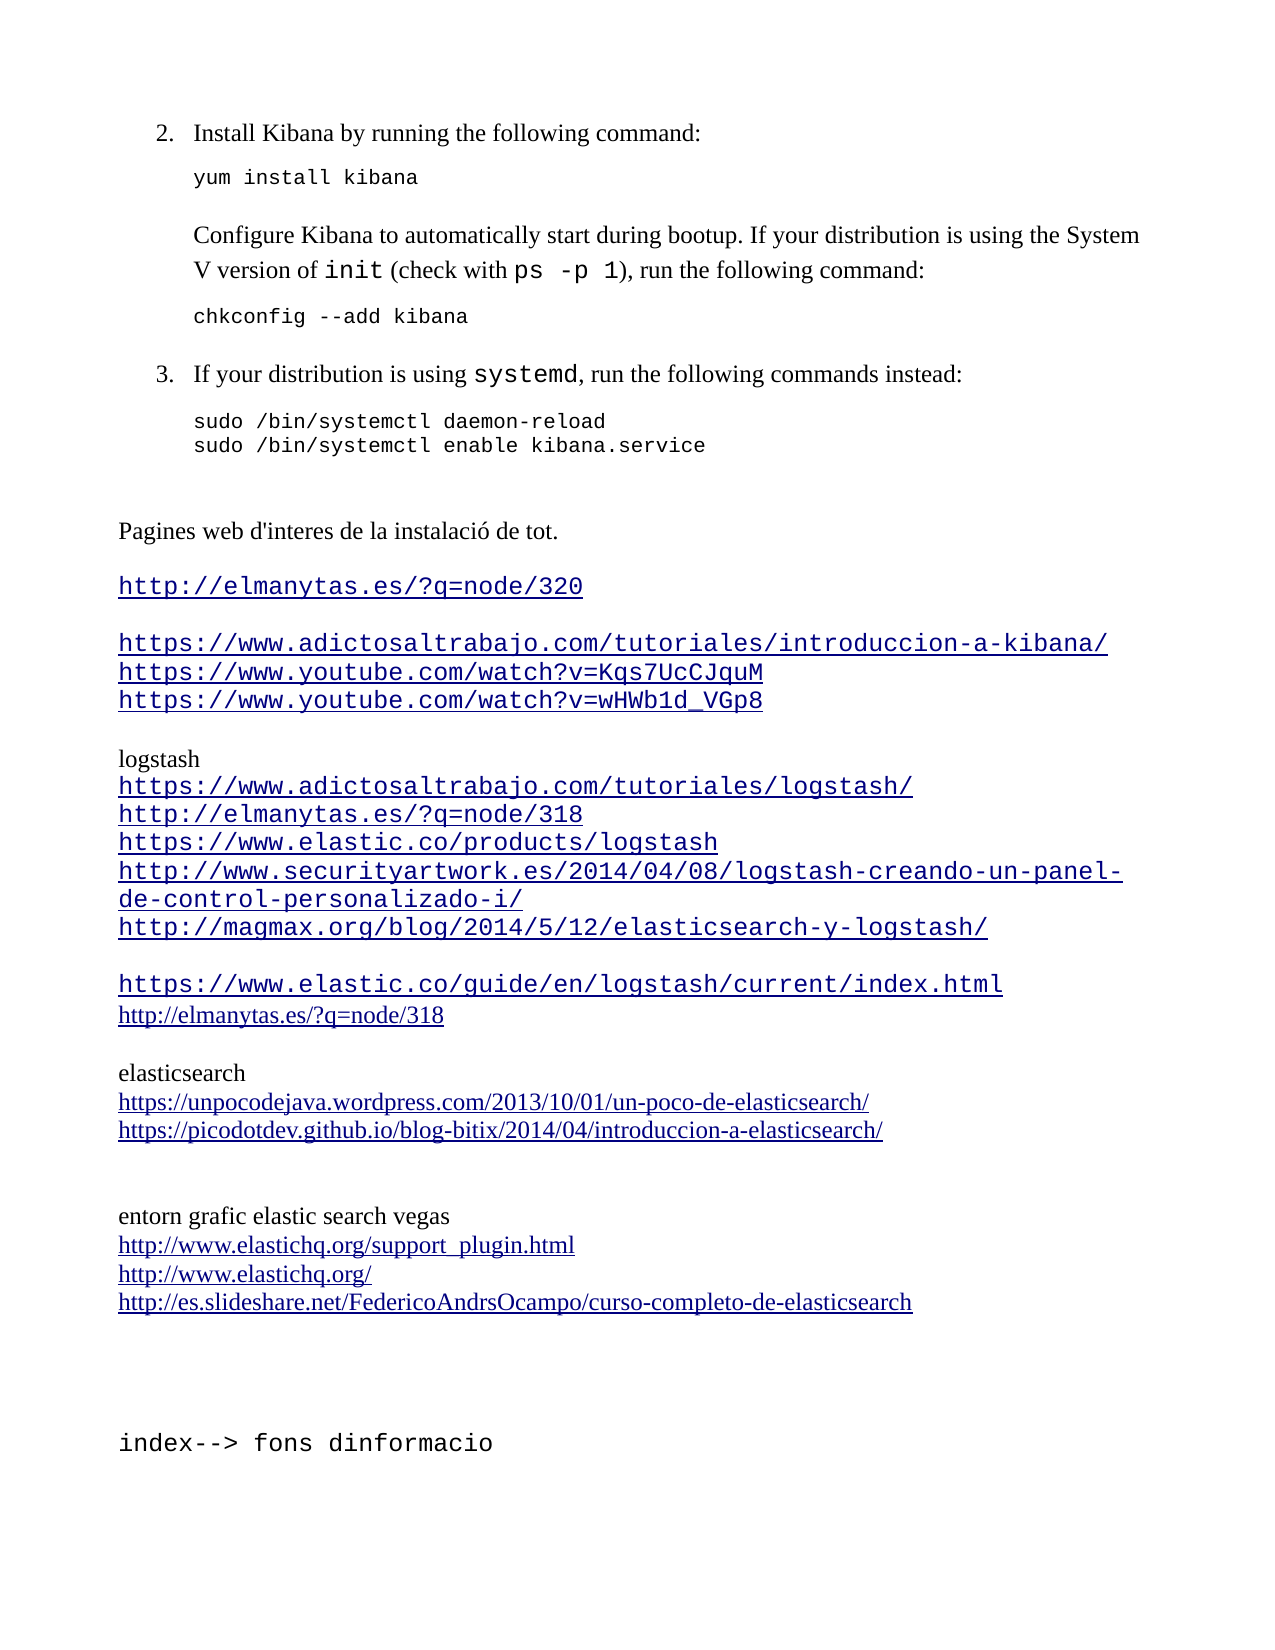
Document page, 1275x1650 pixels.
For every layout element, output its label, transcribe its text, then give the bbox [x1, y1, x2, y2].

text https://picodotdev.github.io/blog-bitix/2014/04/introduccion-a-elasticsearch/ [118, 1115, 1157, 1144]
text http://elmanytas.es/?q=node/318 [118, 802, 1157, 830]
list chkconfig --add kibana [156, 306, 1157, 330]
list If your distribution is using systemd, run the following commands instead: [156, 359, 1157, 390]
text entorn grafic elastic search vegas [118, 1201, 1157, 1230]
text https://unpocodejava.wordpress.com/2013/10/01/un-poco-de-elasticsearch/ [118, 1087, 1157, 1115]
list Configure Kibana to automatically start during bootup. If your distribution is using the System V version of init (check with ps -p 1), run the following command: [156, 220, 1157, 286]
text https://www.adictosaltrabajo.com/tutoriales/logstash/ [118, 773, 1157, 802]
text http://www.securityartwork.es/2014/04/08/logstash-creando-un-panel-de-control-personalizado-i/ [118, 858, 1157, 915]
text index--> fons dinformacio [118, 1430, 1157, 1459]
text https://www.elastic.co/products/logstash [118, 830, 1157, 858]
text http://elmanytas.es/?q=node/318 [118, 1000, 1157, 1029]
text http://elmanytas.es/?q=node/320 [118, 574, 1157, 602]
list sudo /bin/systemctl enable kibana.service [156, 435, 1157, 458]
text elasticsearch [118, 1058, 1157, 1087]
list sudo /bin/systemctl daemon-reload [156, 411, 1157, 435]
text Pagines web d'interes de la instalació de tot. [118, 516, 1157, 545]
text http://www.elastichq.org/ [118, 1259, 1157, 1287]
list Install Kibana by running the following command: [156, 118, 1157, 147]
text https://www.adictosaltrabajo.com/tutoriales/introduccion-a-kibana/ [118, 631, 1157, 659]
text logstash [118, 744, 1157, 773]
text http://magmax.org/blog/2014/5/12/elasticsearch-y-logstash/ [118, 915, 1157, 943]
list yum install kibana [156, 167, 1157, 191]
text https://www.elastic.co/guide/en/logstash/current/index.html [118, 972, 1157, 1000]
text https://www.youtube.com/watch?v=Kqs7UcCJquM [118, 659, 1157, 687]
text http://es.slideshare.net/FedericoAndrsOcampo/curso-completo-de-elasticsearch [118, 1287, 1157, 1316]
text https://www.youtube.com/watch?v=wHWb1d_VGp8 [118, 687, 1157, 716]
text http://www.elastichq.org/support_plugin.html [118, 1230, 1157, 1259]
